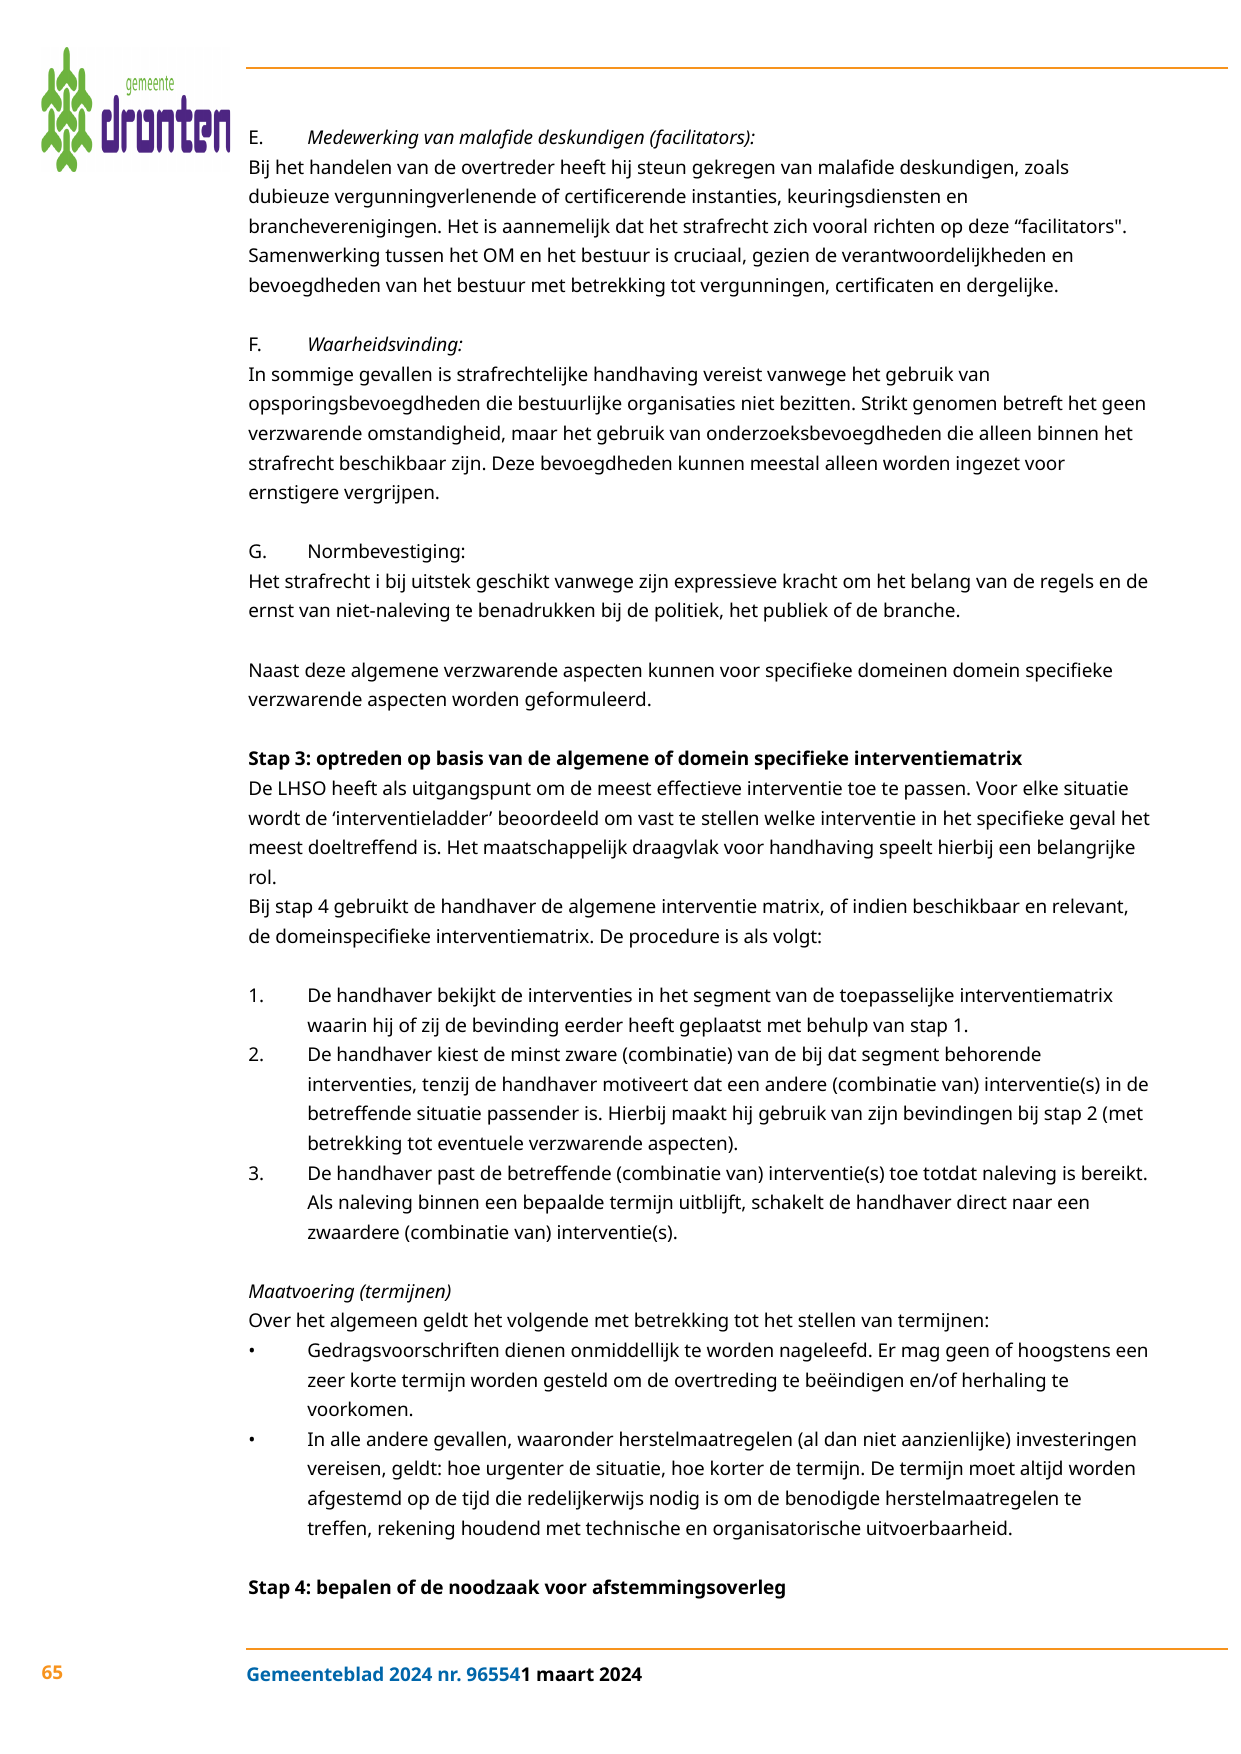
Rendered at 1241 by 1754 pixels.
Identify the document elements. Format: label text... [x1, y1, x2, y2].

text Naast deze algemene verzwarende aspecten kunnen voor specifieke domeinen domein specifieke verzwarende aspecten worden geformuleerd. [248, 657, 1152, 712]
text Stap 3: optreden op basis van de algemene of domein specifieke interventiematrix [248, 746, 1152, 771]
text Het strafrecht i bij uitstek geschikt vanwege zijn expressieve kracht om het belang van de regels en de ernst van niet-naleving te benadrukken bij de politiek, het publiek of de branche. [248, 568, 1152, 623]
list Gedragsvoorschriften dienen onmiddellijk te worden nageleefd. Er mag geen of hoogstens een zeer korte termijn worden gesteld om de overtreding te beëindigen en/of herhaling te voorkomen. [248, 1337, 1152, 1422]
text Maatvoering (termijnen) [248, 1278, 1152, 1304]
text Bij stap 4 gebruikt de handhaver de algemene interventie matrix, of indien beschikbaar en relevant, de domeinspecifieke interventiematrix. De procedure is als volgt: [248, 893, 1152, 949]
text In sommige gevallen is strafrechtelijke handhaving vereist vanwege het gebruik van opsporingsbevoegdheden die bestuurlijke organisaties niet bezitten. Strikt genomen betreft het geen verzwarende omstandigheid, maar het gebruik van onderzoeksbevoegdheden die alleen binnen het strafrecht beschikbaar zijn. Deze bevoegdheden kunnen meestal alleen worden ingezet voor ernstigere vergrijpen. [248, 361, 1152, 505]
list De handhaver bekijkt de interventies in het segment van de toepasselijke interventiematrix waarin hij of zij de bevinding eerder heeft geplaatst met behulp van stap 1. [248, 982, 1152, 1038]
list Waarheidsvinding: [248, 331, 1152, 357]
text Over het algemeen geldt het volgende met betrekking tot het stellen van termijnen: [248, 1308, 1152, 1333]
list De handhaver past de betreffende (combinatie van) interventie(s) toe totdat naleving is bereikt. Als naleving binnen een bepaalde termijn uitblijft, schakelt de handhaver direct naar een zwaardere (combinatie van) interventie(s). [248, 1160, 1152, 1245]
list In alle andere gevallen, waaronder herstelmaatregelen (al dan niet aanzienlijke) investeringen vereisen, geldt: hoe urgenter de situatie, hoe korter de termijn. De termijn moet altijd worden afgestemd op de tijd die redelijkerwijs nodig is om de benodigde herstelmaatregelen te treffen, rekening houdend met technische en organisatorische uitvoerbaarheid. [248, 1426, 1152, 1541]
text Bij het handelen van de overtreder heeft hij steun gekregen van malafide deskundigen, zoals dubieuze vergunningverlenende of certificerende instanties, keuringsdiensten en brancheverenigingen. Het is aannemelijk dat het strafrecht zich vooral richten op deze “facilitators". Samenwerking tussen het OM en het bestuur is cruciaal, gezien de verantwoordelijkheden en bevoegdheden van het bestuur met betrekking tot vergunningen, certificaten en dergelijke. [248, 154, 1152, 298]
list Medewerking van malafide deskundigen (facilitators): [248, 124, 1152, 150]
list Normbevestiging: [248, 538, 1152, 564]
list De handhaver kiest de minst zware (combinatie) van de bij dat segment behorende interventies, tenzij de handhaver motiveert dat een andere (combinatie van) interventie(s) in de betreffende situatie passender is. Hierbij maakt hij gebruik van zijn bevindingen bij stap 2 (met betrekking tot eventuele verzwarende aspecten). [248, 1041, 1152, 1156]
picture [41, 47, 231, 172]
text De LHSO heeft als uitgangspunt om de meest effectieve interventie toe te passen. Voor elke situatie wordt de ‘interventieladder’ beoordeeld om vast te stellen welke interventie in het specifieke geval het meest doeltreffend is. Het maatschappelijk draagvlak voor handhaving speelt hierbij een belangrijke rol. [248, 775, 1152, 890]
text Stap 4: bepalen of de noodzaak voor afstemmingsoverleg [248, 1574, 1152, 1600]
